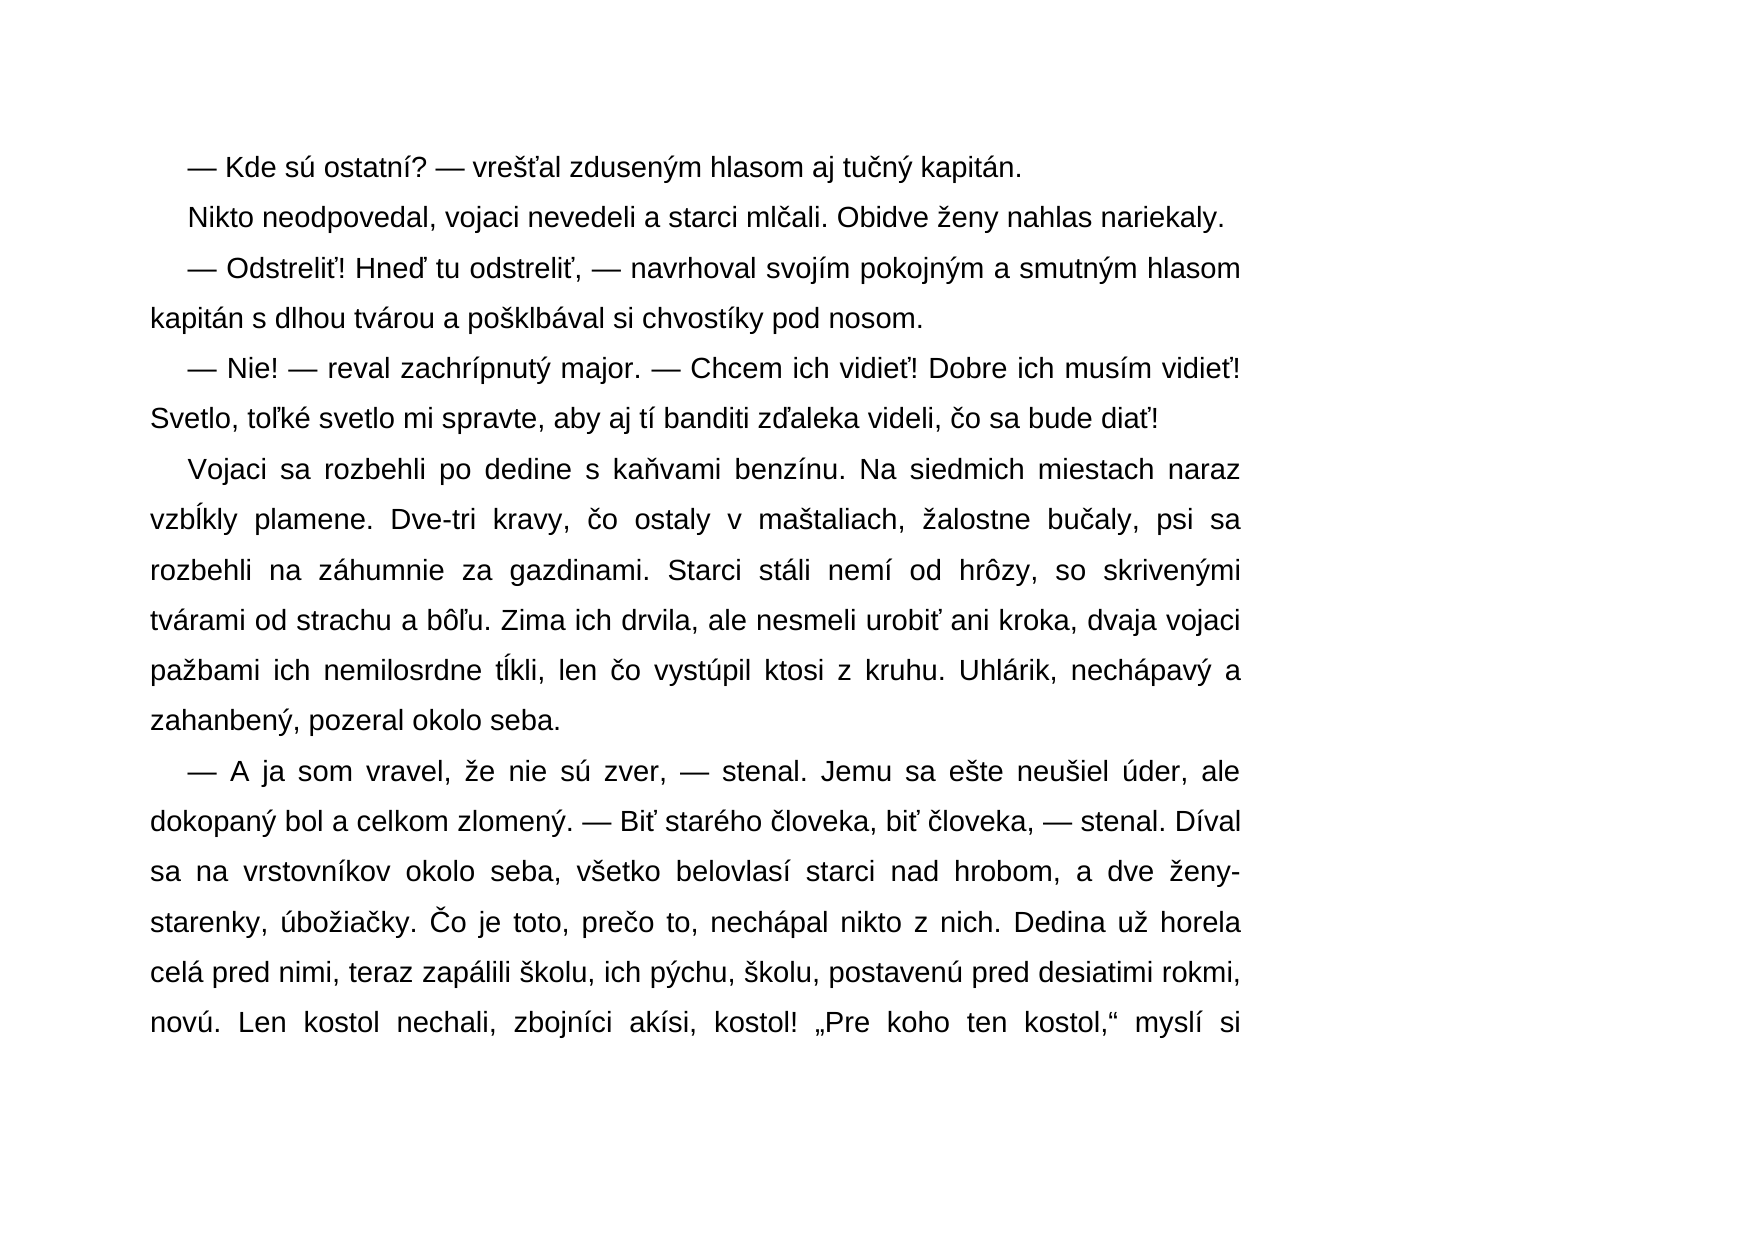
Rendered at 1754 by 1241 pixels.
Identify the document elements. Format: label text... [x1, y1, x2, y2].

text Vojaci sa rozbehli po dedine s kaňvami benzínu. Na siedmich miestach naraz vzbĺkly plamene. Dve-tri kravy, čo ostaly v maštaliach, žalostne bučaly, psi sa rozbehli na záhumnie za gazdinami. Starci stáli nemí od hrôzy, so skrivenými tvárami od strachu a bôľu. Zima ich drvila, ale nesmeli urobiť ani kroka, dvaja vojaci pažbami ich nemilosrdne tĺkli, len čo vystúpil ktosi z kruhu. Uhlárik, nechápavý a zahanbený, pozeral okolo seba. [150, 452, 1243, 737]
text — Odstreliť! Hneď tu odstreliť, — navrhoval svojím pokojným a smutným hlasom kapitán s dlhou tvárou a pošklbával si chvostíky pod nosom. [150, 251, 1243, 334]
text — Nie! — reval zachrípnutý major. — Chcem ich vidieť! Dobre ich musím vidieť! Svetlo, toľké svetlo mi spravte, aby aj tí banditi zďaleka videli, čo sa bude diať! [150, 351, 1243, 435]
text — A ja som vravel, že nie sú zver, — stenal. Jemu sa ešte neušiel úder, ale dokopaný bol a celkom zlomený. — Biť starého človeka, biť človeka, — stenal. Díval sa na vrstovníkov okolo seba, všetko belovlasí starci nad hrobom, a dve ženy-starenky, úbožiačky. Čo je toto, prečo to, nechápal nikto z nich. Dedina už horela celá pred nimi, teraz zapálili školu, ich pýchu, školu, postavenú pred desiatimi rokmi, novú. Len kostol nechali, zbojníci akísi, kostol! „Pre koho ten kostol,“ myslí si [150, 754, 1243, 1039]
text Nikto neodpovedal, vojaci nevedeli a starci mlčali. Obidve ženy nahlas nariekaly. [150, 200, 1243, 234]
text — Kde sú ostatní? — vrešťal zduseným hlasom aj tučný kapitán. [150, 150, 1243, 183]
